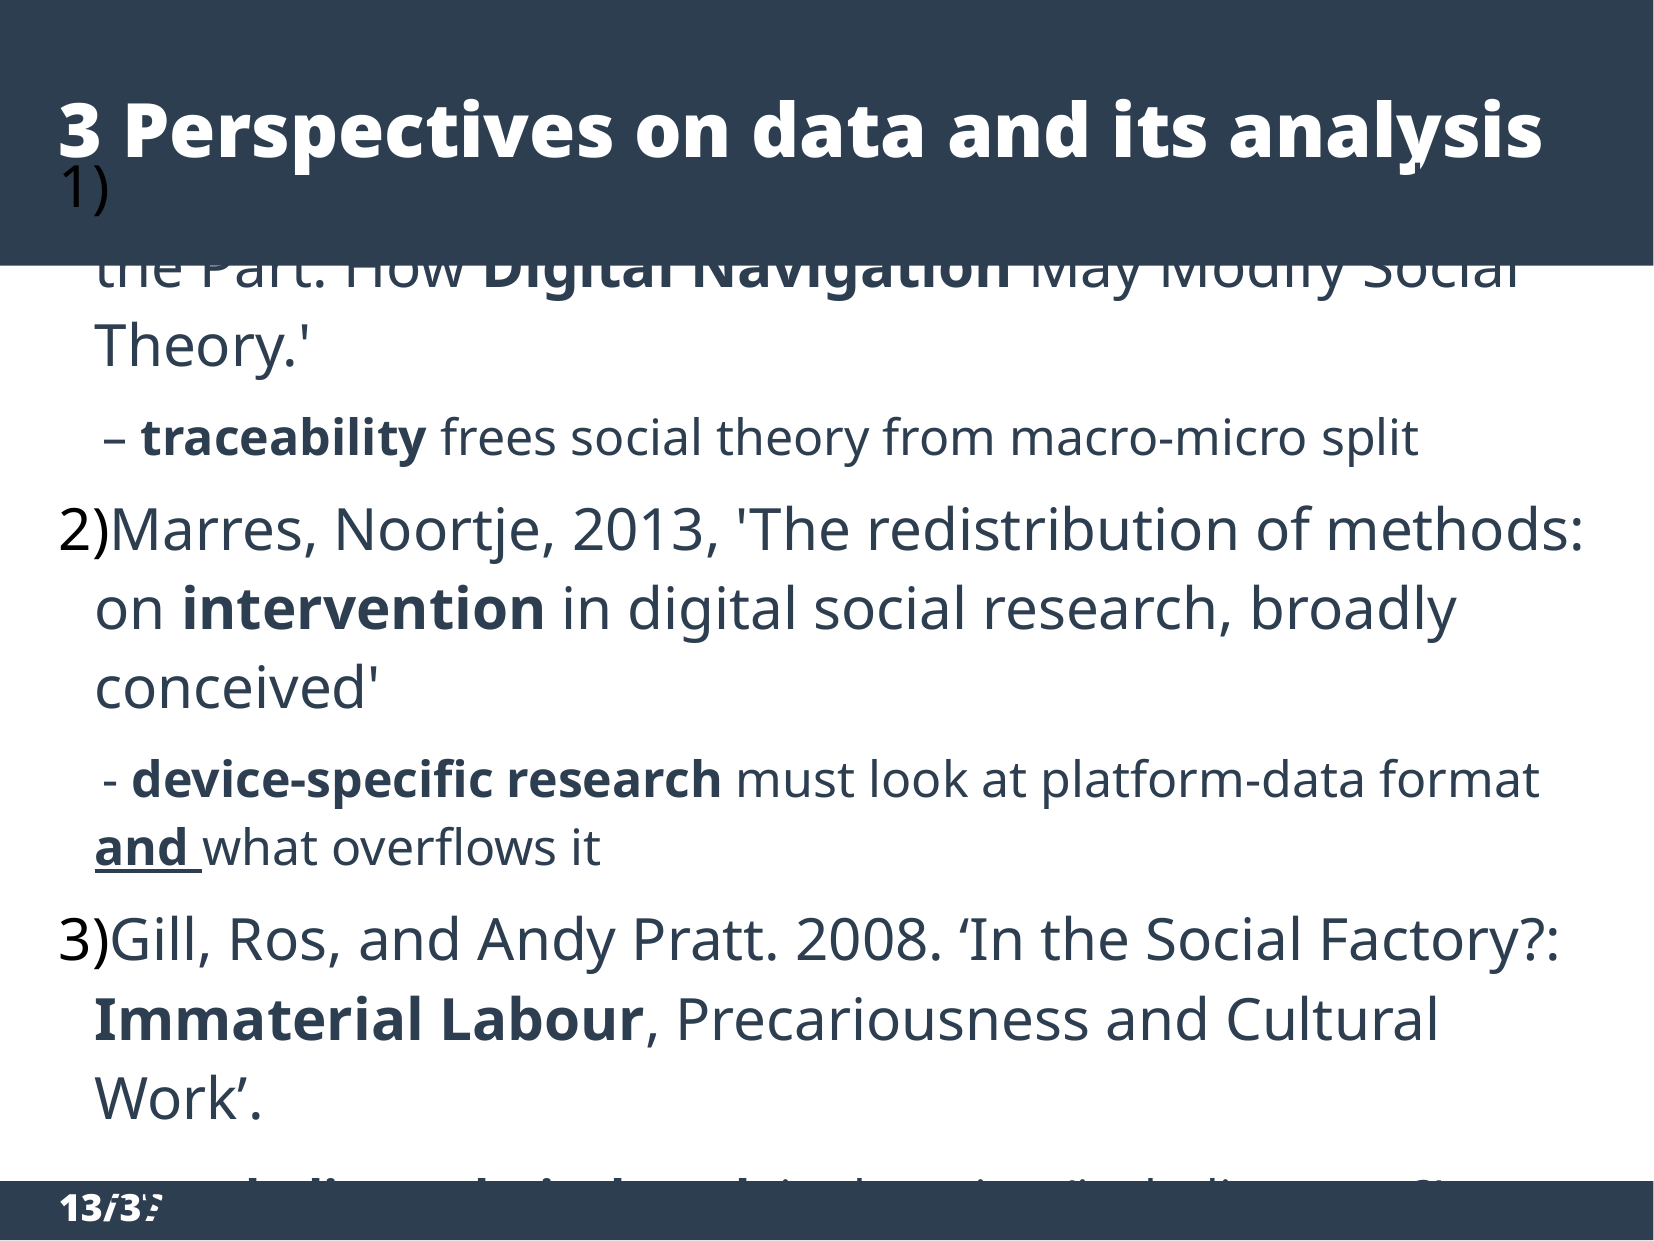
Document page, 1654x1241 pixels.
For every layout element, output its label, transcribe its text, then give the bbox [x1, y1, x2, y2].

title 3 Perspectives on data and its analysis [59, 49, 1595, 207]
subtitle Latour & Venturini, 2012 'The Whole is Smaller than the Part: How Digital Navigation May Modify Social Theory.' – traceability frees social theory from macro-micro split Marres, Noortje, 2013, 'The redistribution of methods: on intervention in digital social research, broadly conceived' - device-specific research must look at platform-data format and what overflows it Gill, Ros, and Andy Pratt. 2008. ‘In the Social Factory?: Immaterial Labour, Precariousness and Cultural Work’. - symbolic-analytical work is changing (including ours?) [59, 295, 1595, 1182]
